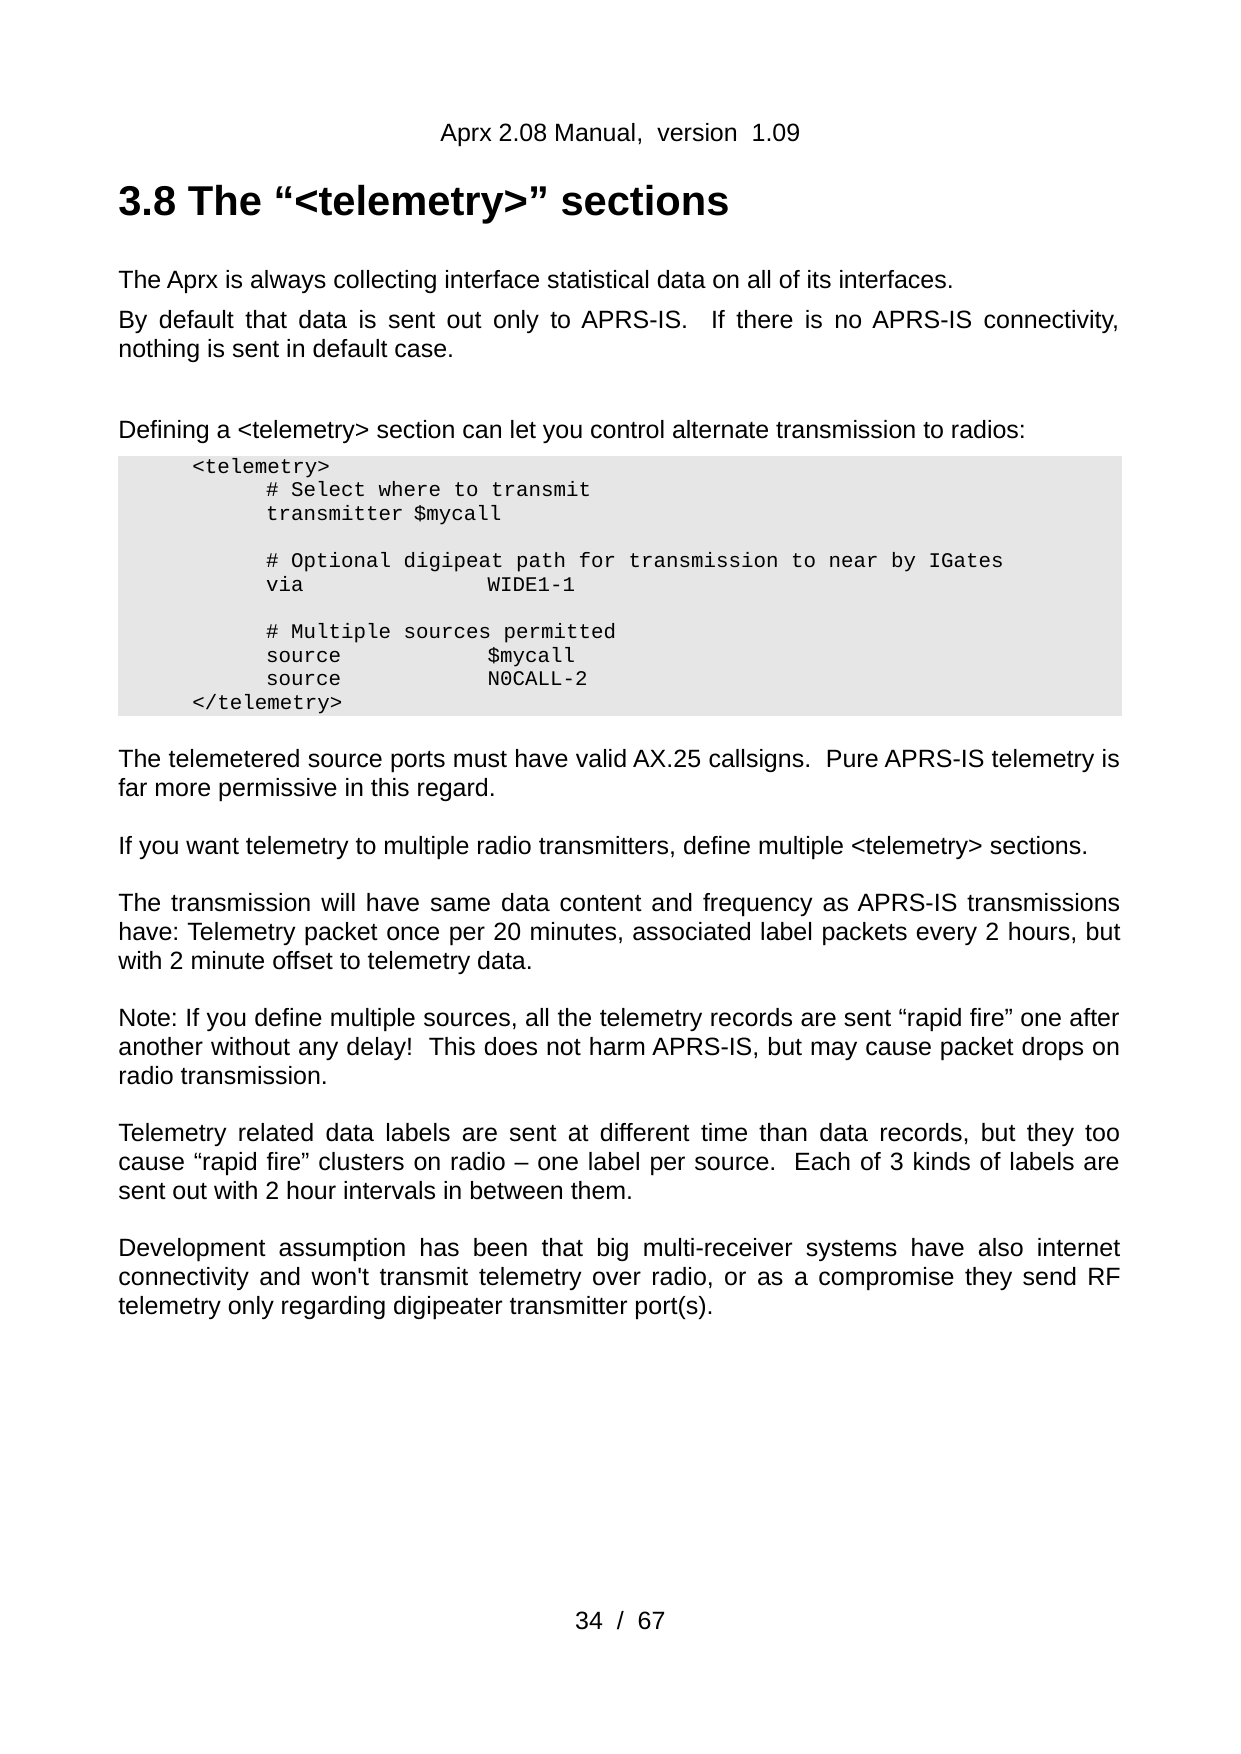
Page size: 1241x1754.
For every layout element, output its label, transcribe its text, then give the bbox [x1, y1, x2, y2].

text If you want telemetry to multiple radio transmitters, define multiple <telemetry> sections. [118, 831, 1122, 859]
text By default that data is sent out only to APRS-IS. If there is no APRS-IS connectivity, nothing is sent in default case. [118, 305, 1122, 363]
text # Multiple sources permitted [118, 621, 1122, 645]
text The Aprx is always collecting interface statistical data on all of its interfaces. [118, 265, 1122, 293]
text # Select where to transmit [118, 479, 1122, 503]
text Defining a <telemetry> section can let you control alternate transmission to radios: [118, 415, 1122, 444]
text </telemetry> [118, 692, 1122, 716]
text # Optional digipeat path for transmission to near by IGates [118, 550, 1122, 574]
subtitle The “<telemetry>” sections [118, 176, 1122, 224]
text via WIDE1-1 [118, 574, 1122, 597]
text The transmission will have same data content and frequency as APRS-IS transmissions have: Telemetry packet once per 20 minutes, associated label packets every 2 hours, but with 2 minute offset to telemetry data. [118, 888, 1122, 974]
text Telemetry related data labels are sent at different time than data records, but they too cause “rapid fire” clusters on radio – one label per source. Each of 3 kinds of labels are sent out with 2 hour intervals in between them. [118, 1118, 1122, 1204]
text Note: If you define multiple sources, all the telemetry records are sent “rapid fire” one after another without any delay! This does not harm APRS-IS, but may cause packet drops on radio transmission. [118, 1003, 1122, 1089]
text Development assumption has been that big multi-receiver systems have also internet connectivity and won't transmit telemetry over radio, or as a compromise they send RF telemetry only regarding digipeater transmitter port(s). [118, 1233, 1122, 1319]
text The telemetered source ports must have valid AX.25 callsigns. Pure APRS-IS telemetry is far more permissive in this regard. [118, 744, 1122, 802]
text source $mycall [118, 645, 1122, 668]
text transmitter $mycall [118, 503, 1122, 527]
text <telemetry> [118, 456, 1122, 479]
text source N0CALL-2 [118, 668, 1122, 692]
